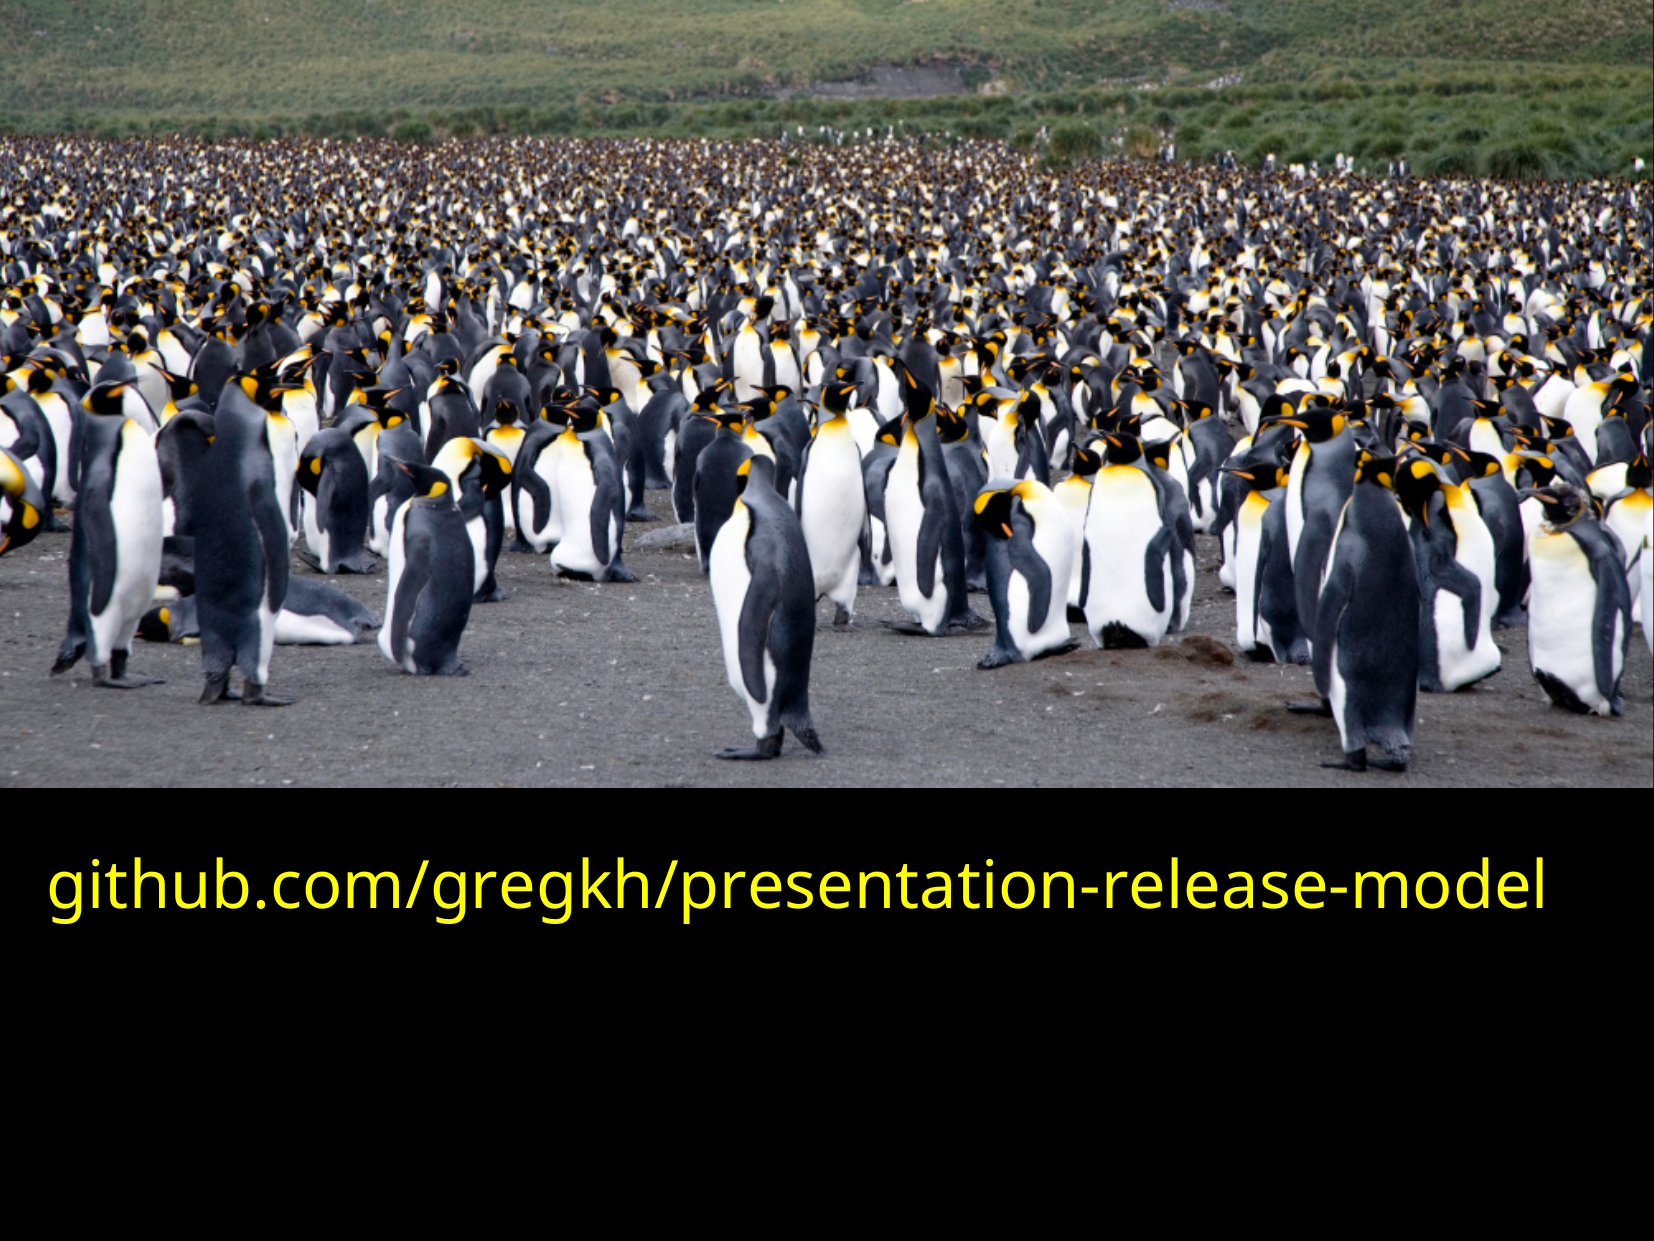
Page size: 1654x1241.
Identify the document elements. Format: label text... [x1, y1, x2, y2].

picture [0, 0, 1654, 788]
text_box [0, 788, 1654, 1241]
text_box github.com/gregkh/presentation-release-model [32, 829, 1622, 1024]
